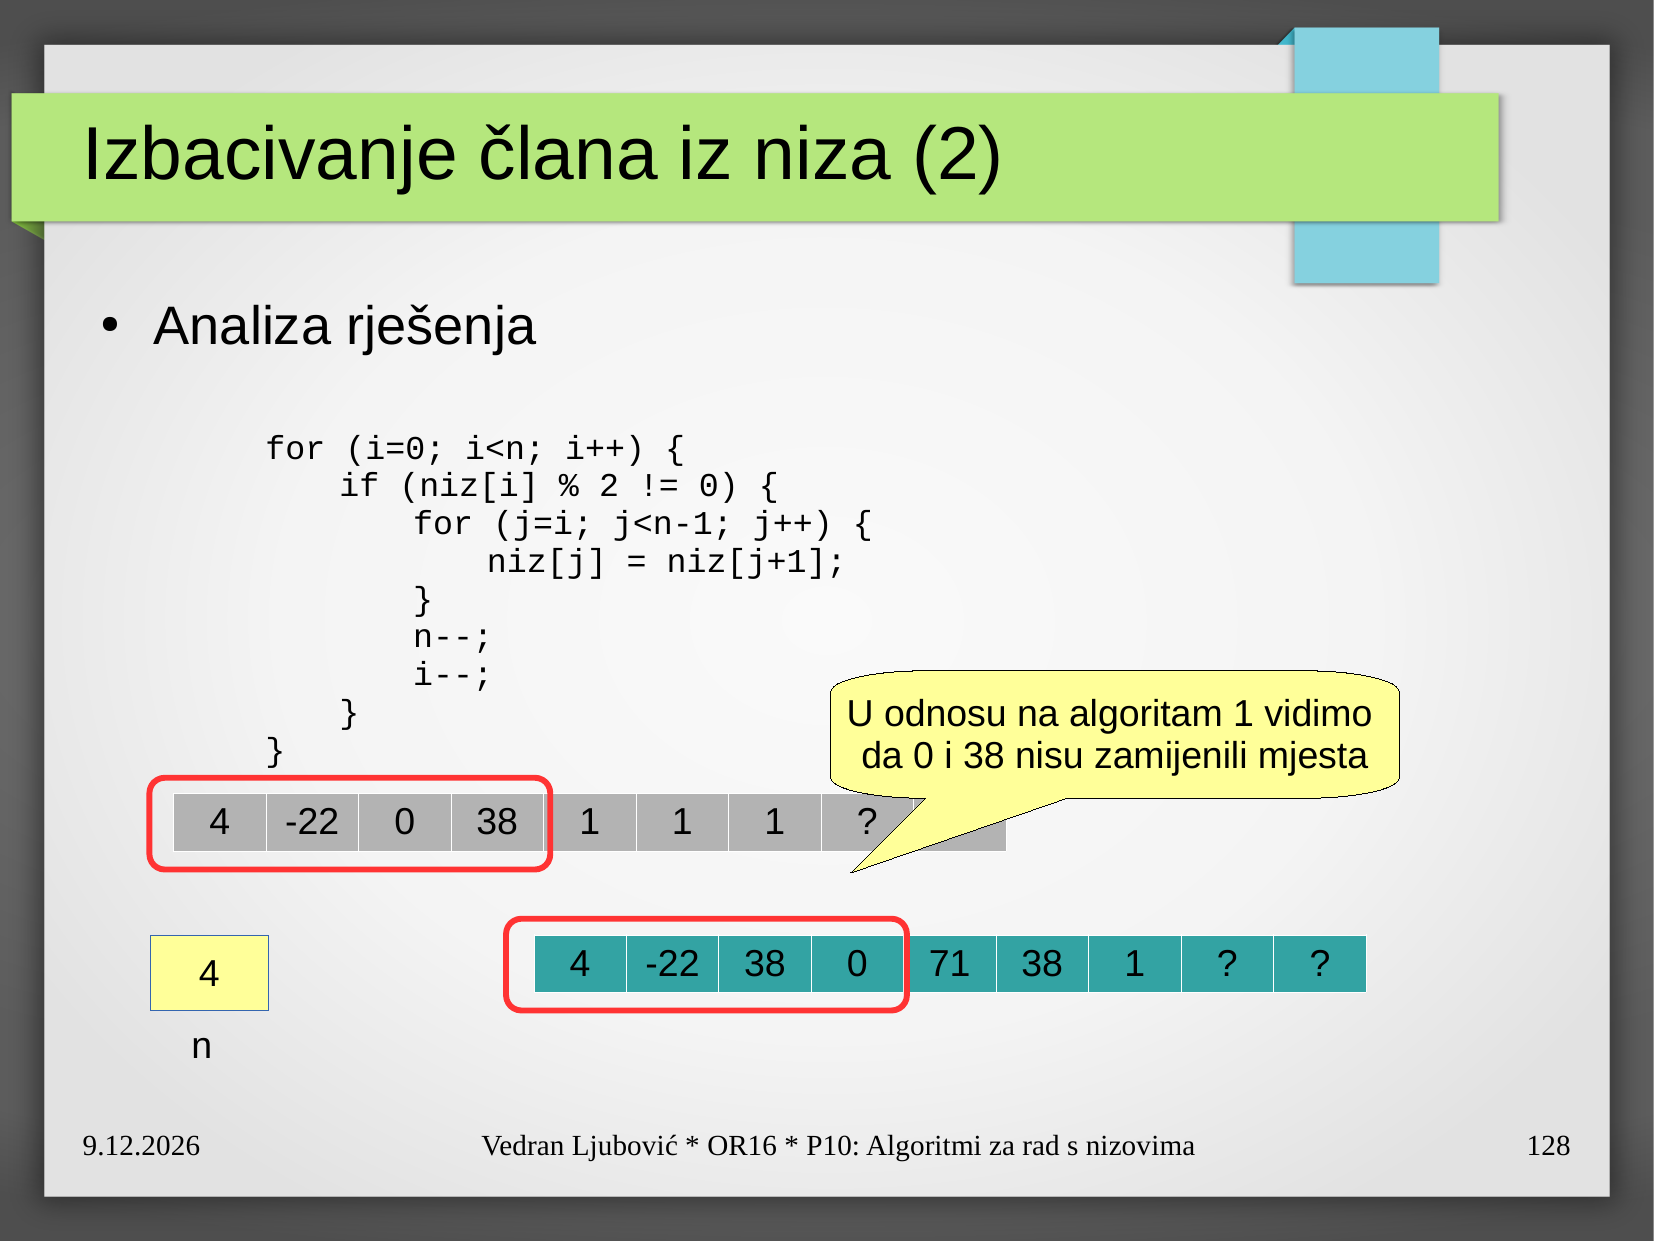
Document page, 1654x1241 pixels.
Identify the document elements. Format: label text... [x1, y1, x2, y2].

table_header ? [1182, 936, 1273, 992]
table_header 1 [637, 794, 728, 851]
table_header 4 [535, 936, 626, 992]
table_header ? [914, 799, 923, 808]
table_header 0 [359, 794, 451, 851]
title Izbacivanje člana iz niza (2) [82, 94, 1264, 213]
table_header ? [918, 820, 1006, 851]
picture [0, 0, 1654, 1241]
table_header 1 [554, 794, 636, 851]
table_header 38 [997, 936, 1088, 992]
table_header 38 [452, 794, 543, 851]
table_header 0 [812, 936, 903, 992]
text_box n [176, 1017, 242, 1075]
table_header 71 [910, 936, 996, 992]
text_box for (i=0; i<n; i++) { if (niz[i] % 2 != 0) { for (j=i; j<n-1; j++) { niz[j] = niz[j+1]; } n--; i--; } } [176, 386, 1229, 779]
table_header 4 [174, 794, 266, 851]
table_header -22 [627, 936, 718, 992]
table_header ? [1274, 936, 1366, 992]
table_header ? [822, 794, 913, 851]
list Analiza rješenja [82, 295, 1571, 1015]
text_box U odnosu na algoritam 1 vidimo da 0 i 38 nisu zamijenili mjesta [830, 670, 1400, 873]
table_header -22 [267, 794, 358, 851]
text_box 4 [150, 935, 269, 1011]
table_header 1 [729, 794, 821, 851]
table_header 1 [1089, 936, 1181, 992]
table_header 38 [719, 936, 811, 992]
